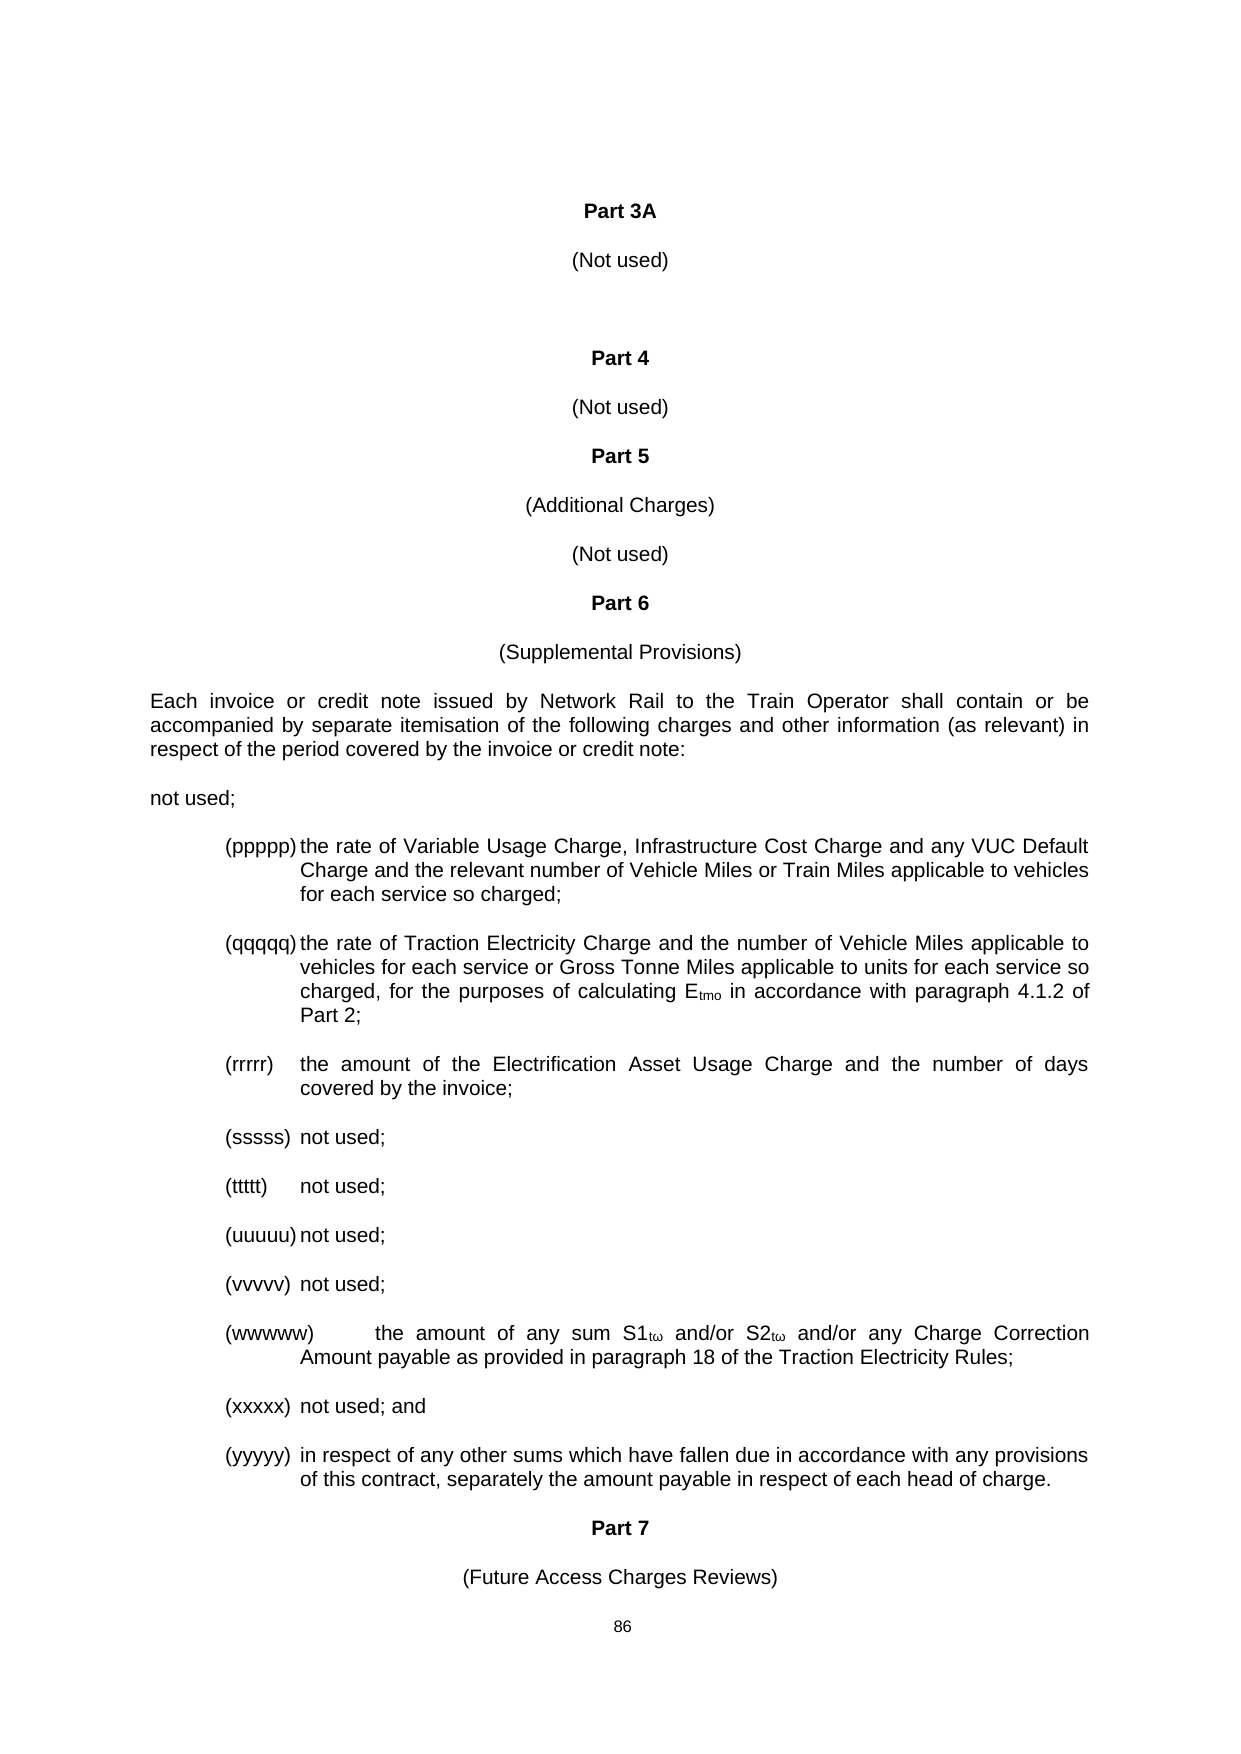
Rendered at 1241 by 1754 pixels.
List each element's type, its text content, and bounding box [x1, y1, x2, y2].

subtitle the amount of the Electrification Asset Usage Charge and the number of days covered by the invoice; [225, 1052, 1090, 1100]
text Part 5 [150, 444, 1090, 468]
text Part 7 [150, 1516, 1090, 1539]
text (Supplemental Provisions) [150, 639, 1090, 663]
text Part 3A [150, 199, 1090, 223]
subtitle not used; and [225, 1394, 1090, 1418]
subtitle in respect of any other sums which have fallen due in accordance with any provisions of this contract, separately the amount payable in respect of each head of charge. [225, 1443, 1090, 1491]
subtitle not used; [225, 1223, 1090, 1247]
text Part 4 [150, 346, 1090, 370]
text (Additional Charges) [150, 493, 1090, 517]
subtitle not used; [150, 785, 1090, 809]
text Part 6 [150, 591, 1090, 614]
text (Not used) [150, 248, 1090, 272]
subtitle not used; [225, 1174, 1090, 1198]
subtitle the rate of Variable Usage Charge, Infrastructure Cost Charge and any VUC Default Charge and the relevant number of Vehicle Miles or Train Miles applicable to vehicles for each service so charged; [225, 834, 1090, 906]
text (Not used) [150, 542, 1090, 566]
text (Future Access Charges Reviews) [150, 1564, 1090, 1588]
subtitle the amount of any sum S1tω and/or S2tω and/or any Charge Correction Amount payable as provided in paragraph 18 of the Traction Electricity Rules; [225, 1321, 1090, 1369]
text Each invoice or credit note issued by Network Rail to the Train Operator shall contain or be accompanied by separate itemisation of the following charges and other information (as relevant) in respect of the period covered by the invoice or credit note: [150, 688, 1090, 760]
subtitle not used; [225, 1272, 1090, 1296]
text (Not used) [150, 395, 1090, 419]
subtitle the rate of Traction Electricity Charge and the number of Vehicle Miles applicable to vehicles for each service or Gross Tonne Miles applicable to units for each service so charged, for the purposes of calculating Etmo in accordance with paragraph 4.1.2 of Part 2; [225, 931, 1090, 1027]
subtitle not used; [225, 1125, 1090, 1149]
